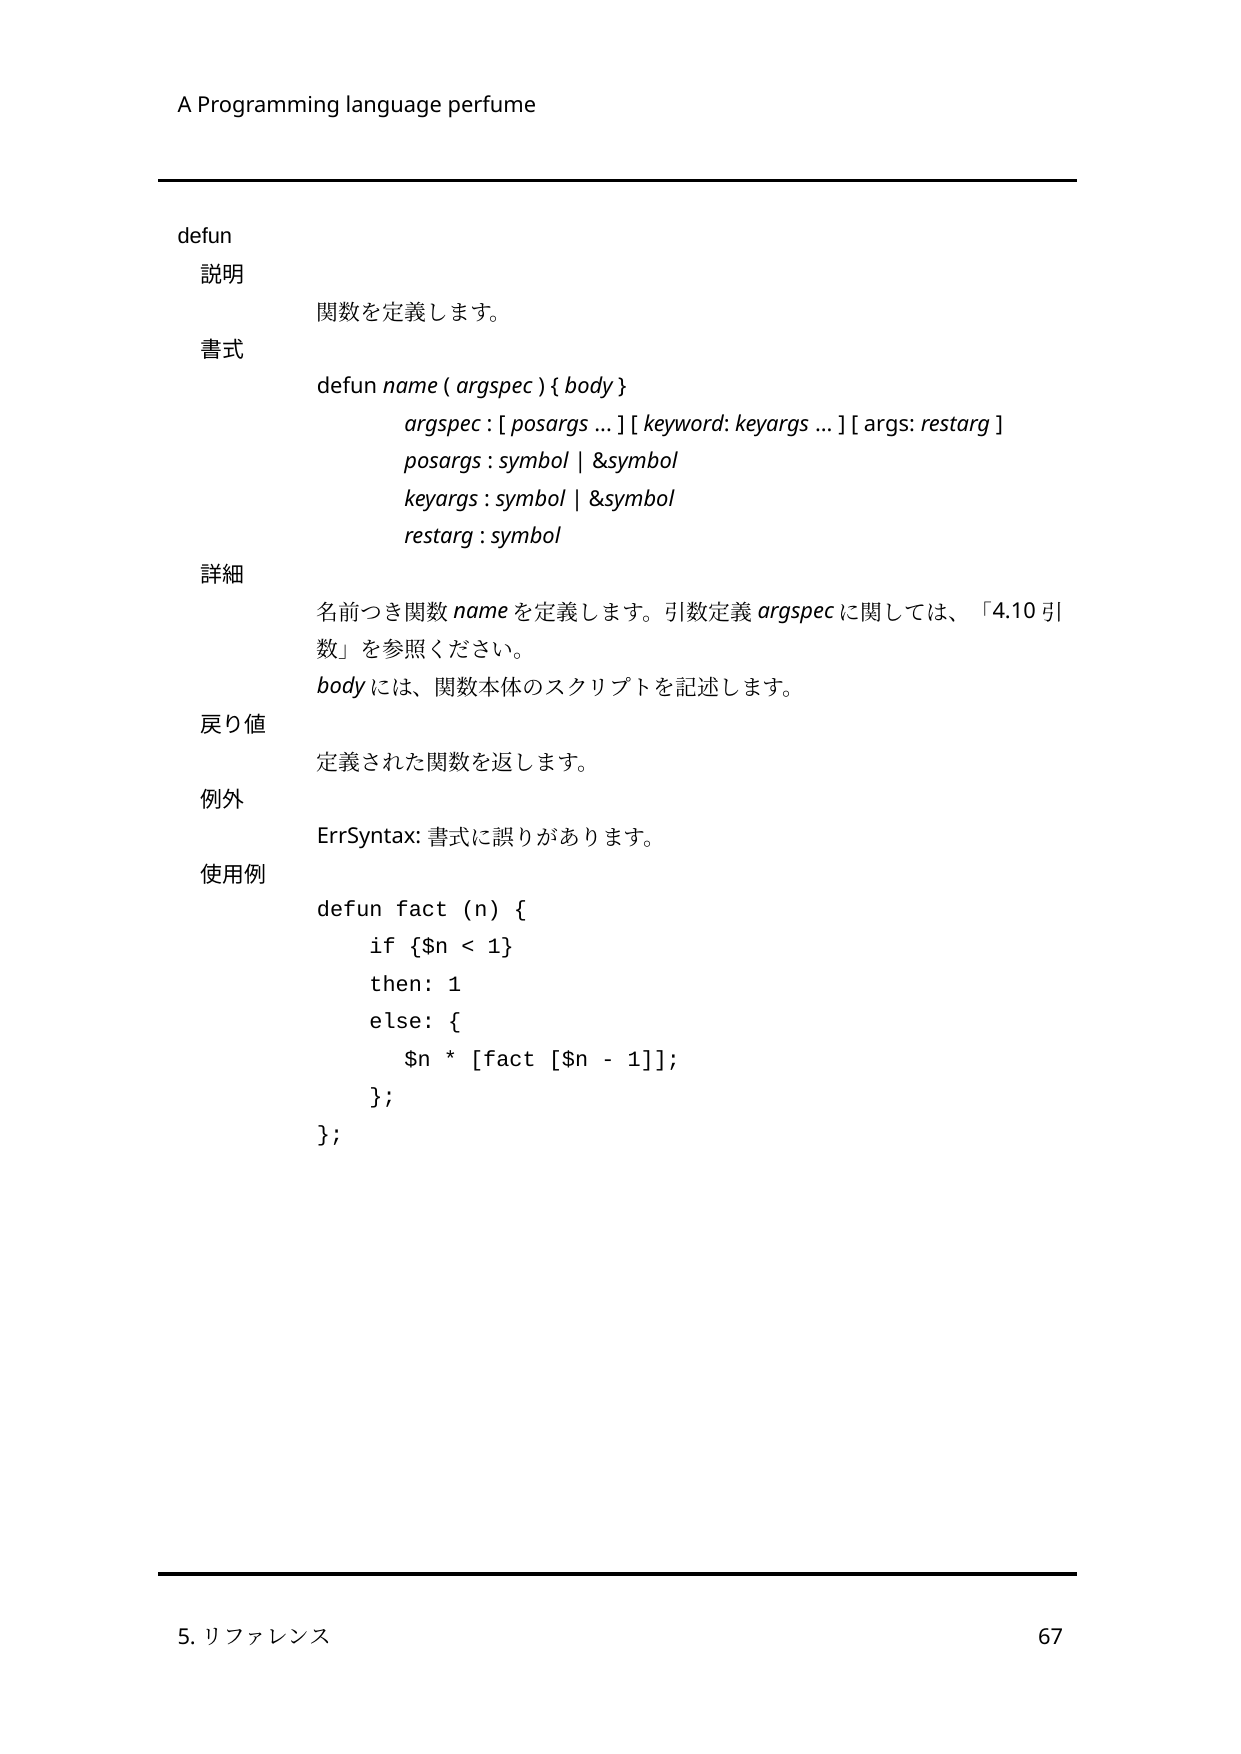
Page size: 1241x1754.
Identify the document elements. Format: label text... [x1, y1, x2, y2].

subtitle defun [177, 217, 1063, 254]
table_cell 定義された関数を返します。 [317, 704, 1063, 779]
table_cell defun fact (n) { if {$n < 1} then: 1 else: { $n * [fact [$n - 1]]; }; }; [317, 854, 1063, 1154]
table_cell 書式 [200, 329, 317, 554]
table_header 関数を定義します。 [317, 254, 1063, 329]
table_cell 例外 [200, 779, 317, 854]
table_cell 名前つき関数nameを定義します。引数定義argspecに関しては、「4.10 引数」を参照ください。 bodyには、関数本体のスクリプトを記述します。 [317, 554, 1063, 704]
table_cell ErrSyntax: 書式に誤りがあります。 [317, 779, 1063, 854]
table_cell 使用例 [200, 854, 317, 1154]
table_header 説明 [200, 254, 317, 329]
table_cell defun name ( argspec ) { body } argspec : [ posargs ... ] [ keyword: keyargs ... ] [ args: restarg ] posargs : symbol | &symbol keyargs : symbol | &symbol restarg : symbol [317, 329, 1063, 554]
table_cell 戻り値 [200, 704, 317, 779]
table_cell 詳細 [200, 554, 317, 704]
